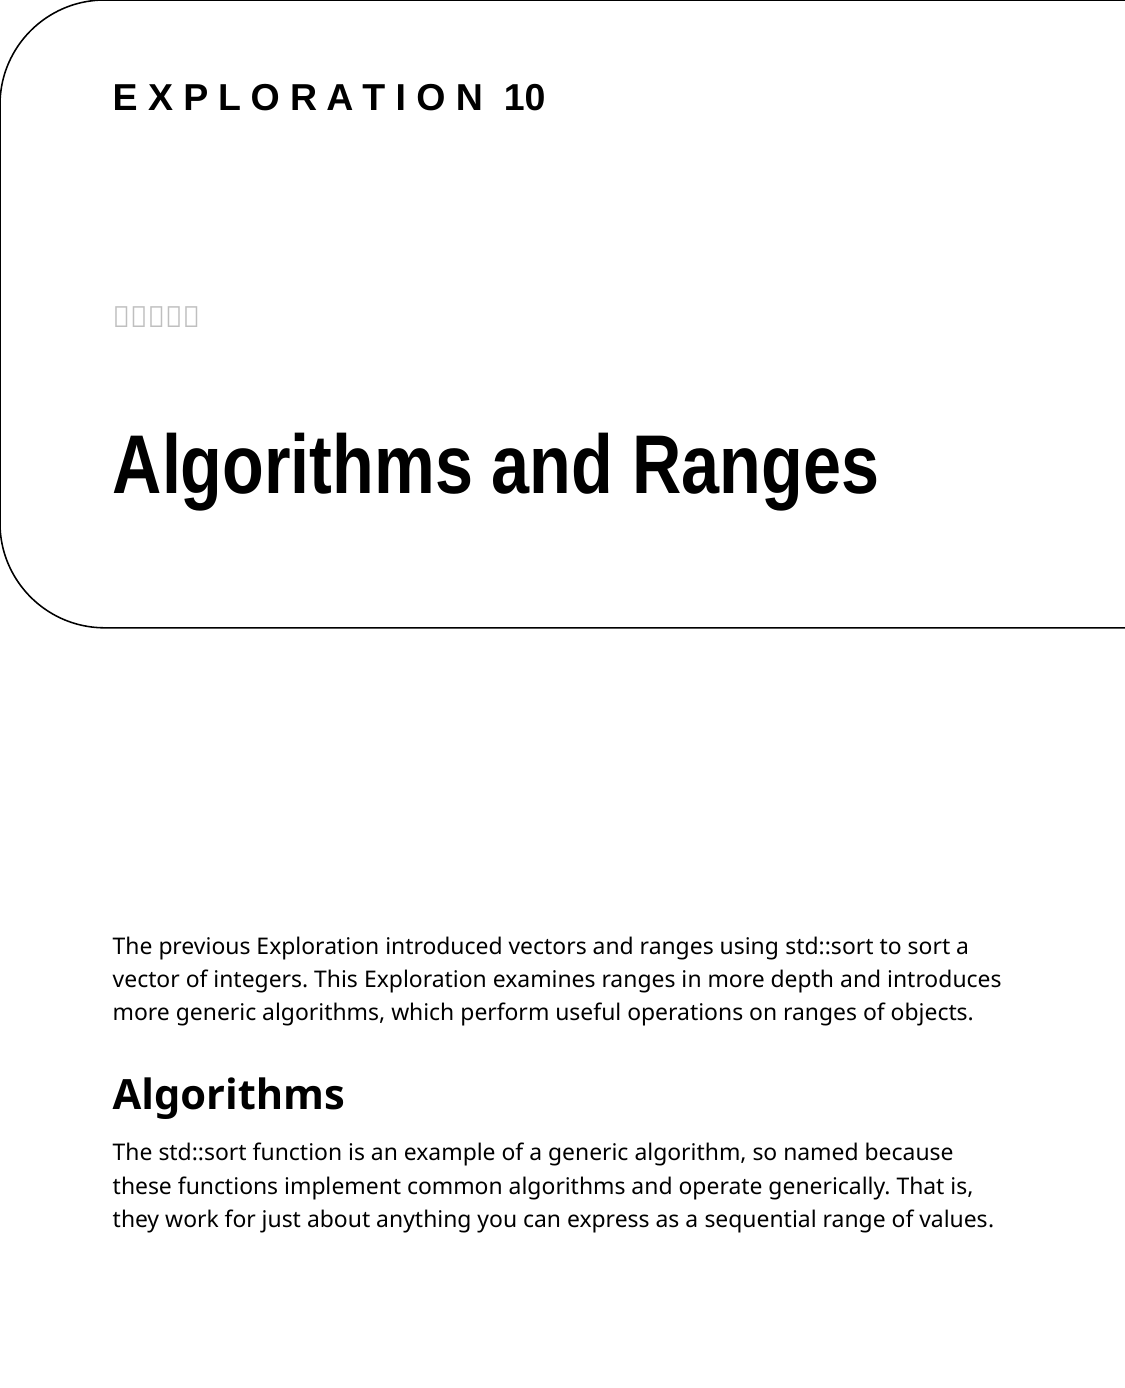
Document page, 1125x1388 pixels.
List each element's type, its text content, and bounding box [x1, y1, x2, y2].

text The std::sort function is an example of a generic algorithm, so named because these functions implement common algorithms and operate generically. That is, they work for just about anything you can express as a sequential range of values. [112, 1134, 1012, 1234]
text The previous Exploration introduced vectors and ranges using std::sort to sort a vector of integers. This Exploration examines ranges in more depth and introduces more generic algorithms, which perform useful operations on ranges of objects. [112, 927, 1012, 1027]
subtitle Algorithms [112, 1065, 1012, 1122]
title Algorithms and Ranges [112, 416, 1012, 511]
